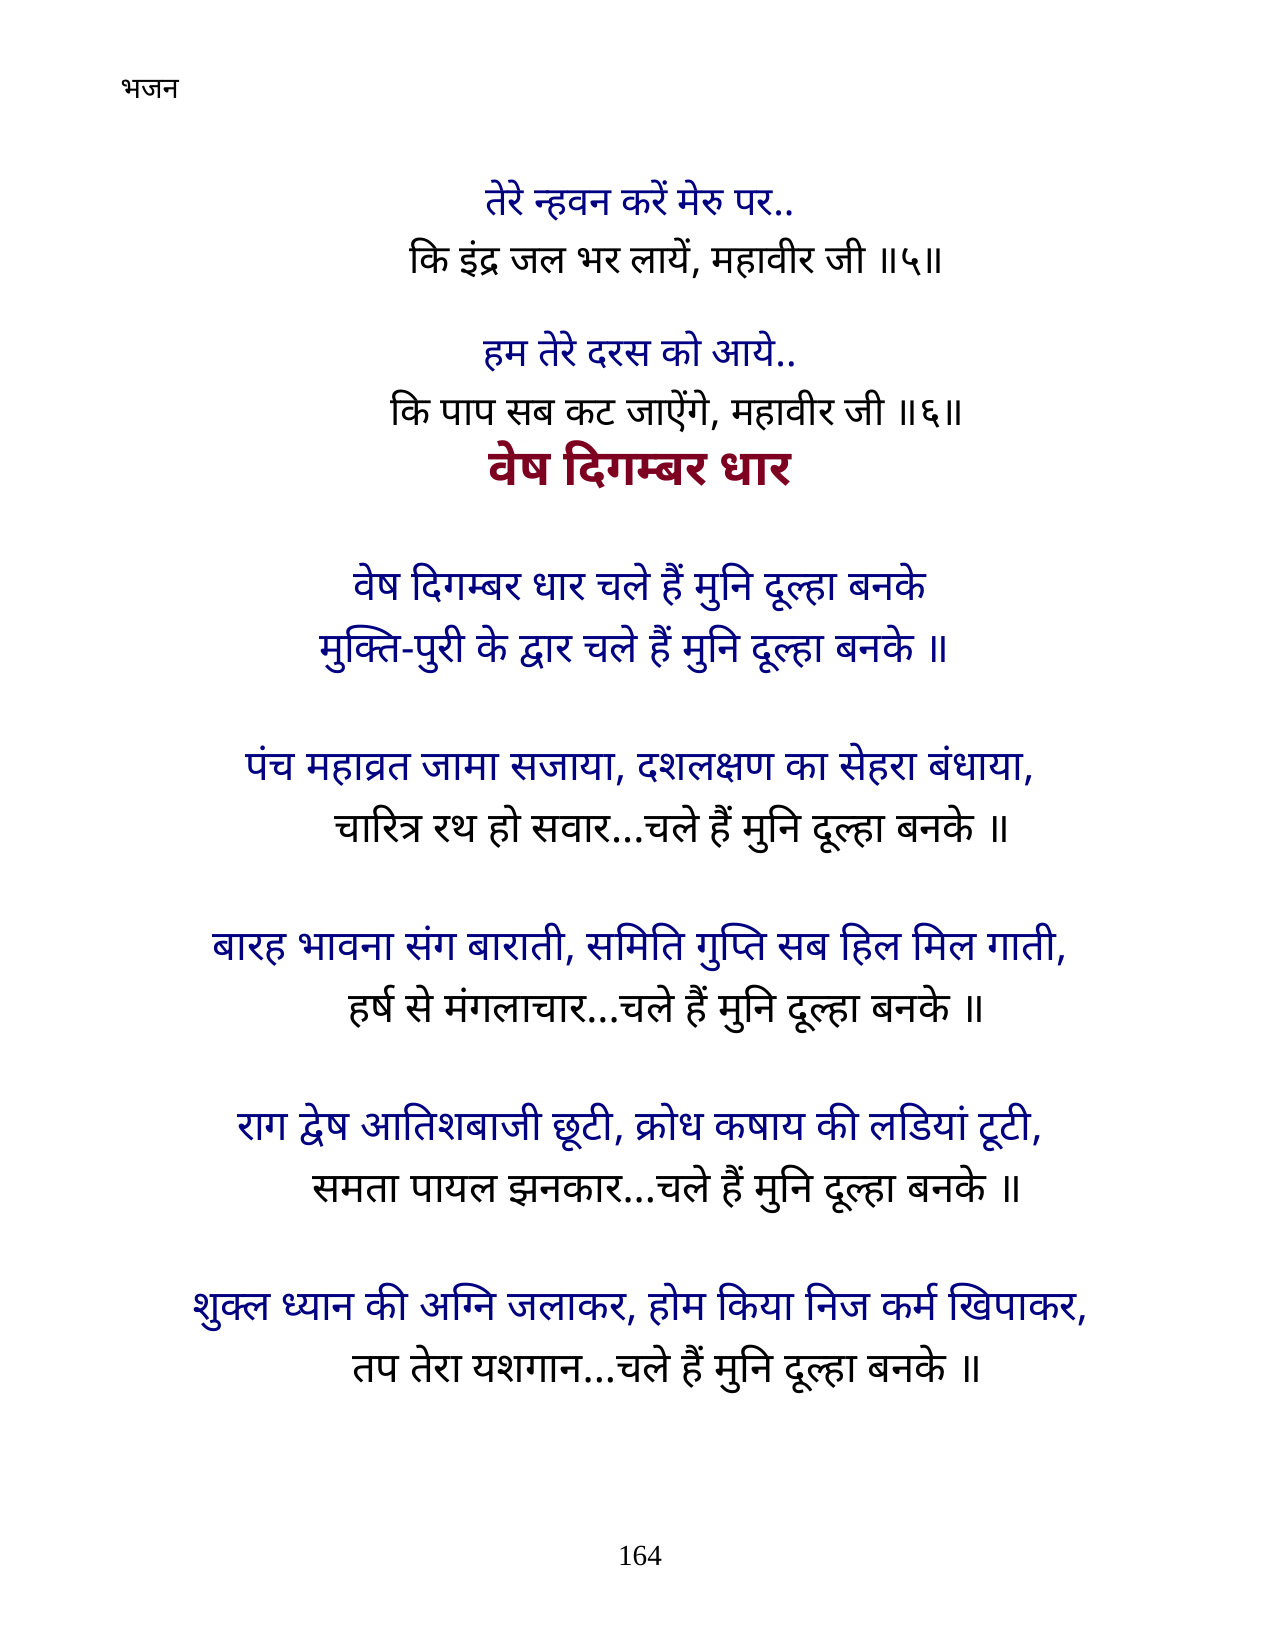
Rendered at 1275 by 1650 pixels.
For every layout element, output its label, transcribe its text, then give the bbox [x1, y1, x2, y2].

text मुक्ति-पुरी के द्वार चले हैं मुनि दूल्हा बनके ॥ [83, 617, 1196, 679]
text वेष दिगम्बर धार चले हैं मुनि दूल्हा बनके [83, 563, 1196, 617]
text राग द्वेष आतिशबाजी छूटी, क्रोध कषाय की लडियां टूटी, [83, 1096, 1196, 1158]
text बारह भावना संग बाराती, समिति गुप्ति सब हिल मिल गाती, [83, 916, 1196, 978]
text तेरे न्हवन करें मेरु पर.. [83, 173, 1196, 232]
text समता पायल झनकार...चले हैं मुनि दूल्हा बनके ॥ [83, 1158, 1196, 1219]
text पंच महाव्रत जामा सजाया, दशलक्षण का सेहरा बंधाया, [83, 736, 1196, 797]
text चारित्र रथ हो सवार...चले हैं मुनि दूल्हा बनके ॥ [83, 797, 1196, 859]
text तप तेरा यशगान...चले हैं मुनि दूल्हा बनके ॥ [83, 1338, 1196, 1399]
text वेष दिगम्बर धार [83, 441, 1196, 506]
text हर्ष से मंगलाचार...चले हैं मुनि दूल्हा बनके ॥ [83, 978, 1196, 1039]
text शुक्ल ध्यान की अग्नि जलाकर, होम किया निज कर्म खिपाकर, [83, 1276, 1196, 1338]
text कि पाप सब कट जाऐंगे, महावीर जी ॥६॥ [83, 383, 1196, 441]
text कि इंद्र जल भर लायें, महावीर जी ॥५॥ [83, 232, 1196, 290]
text हम तेरे दरस को आये.. [83, 324, 1196, 383]
